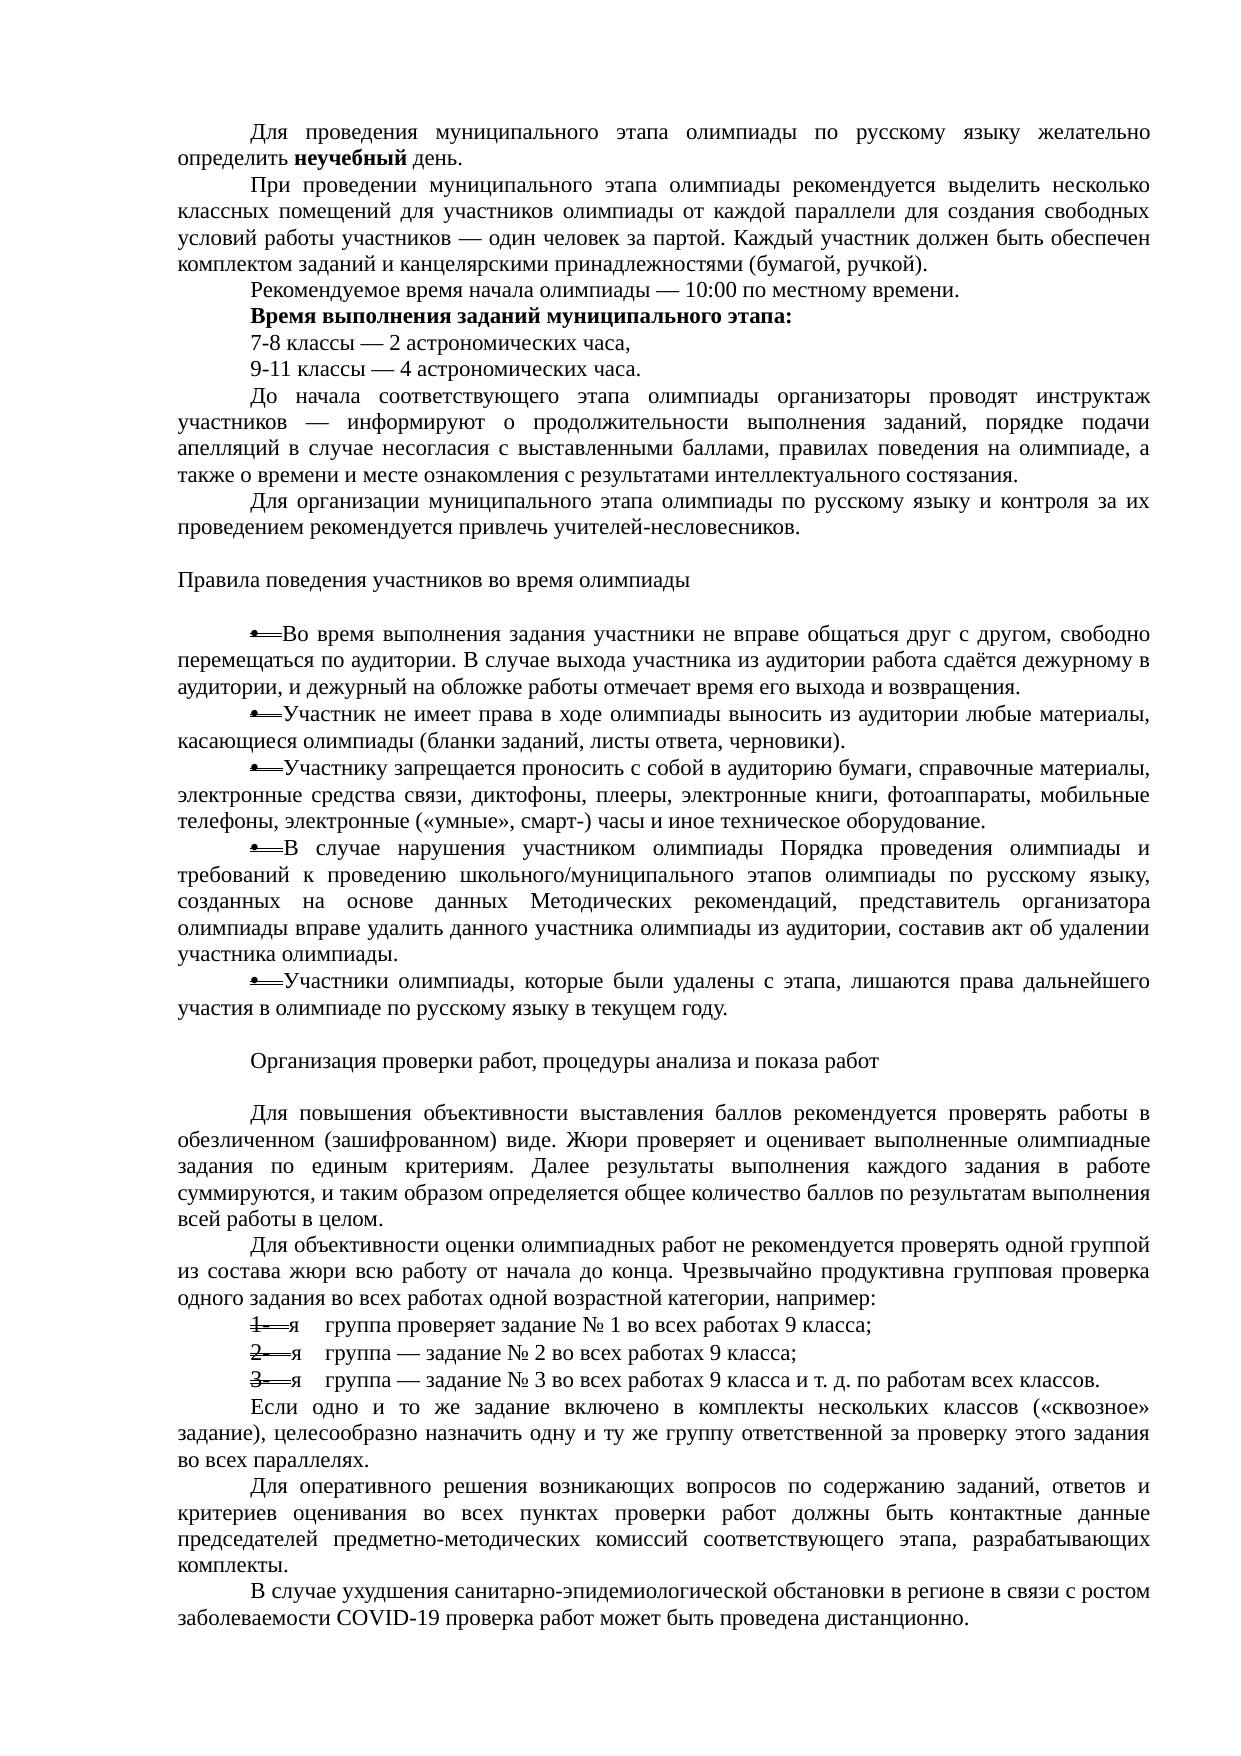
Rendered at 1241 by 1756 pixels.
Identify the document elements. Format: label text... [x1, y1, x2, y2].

text Если одно и то же задание включено в комплекты нескольких классов («сквозное» задание), целесообразно назначить одну и ту же группу ответственной за проверку этого задания во всех параллелях. [177, 1393, 1152, 1472]
text Для объективности оценки олимпиадных работ не рекомендуется проверять одной группой из состава жюри всю работу от начала до конца. Чрезвычайно продуктивна групповая проверка одного задания во всех работах одной возрастной категории, например: [177, 1231, 1152, 1310]
text 9-11 классы — 4 астрономических часа. [177, 355, 1152, 382]
text Правила поведения участников во время олимпиады [177, 566, 1152, 592]
list я группа — задание № 2 во всех работах 9 класса; [177, 1338, 1152, 1366]
text 7-8 классы — 2 астрономических часа, [177, 329, 1152, 355]
text Время выполнения заданий муниципального этапа: [177, 303, 1152, 329]
list Участнику запрещается проносить с собой в аудиторию бумаги, справочные материалы, электронные средства связи, диктофоны, плееры, электронные книги, фотоаппараты, мобильные телефоны, электронные («умные», смарт-) часы и иное техническое оборудование. [177, 753, 1152, 833]
text До начала соответствующего этапа олимпиады организаторы проводят инструктаж участников — информируют о продолжительности выполнения заданий, порядке подачи апелляций в случае несогласия с выставленными баллами, правилах поведения на олимпиаде, а также о времени и месте ознакомления с результатами интеллектуального состязания. [177, 382, 1152, 487]
list я группа — задание № 3 во всех работах 9 класса и т. д. по работам всех классов. [177, 1366, 1152, 1393]
text Организация проверки работ, процедуры анализа и показа работ [177, 1047, 1152, 1073]
text Рекомендуемое время начала олимпиады — 10:00 по местному времени. [177, 276, 1152, 303]
text Для проведения муниципального этапа олимпиады по русскому языку желательно определить неучебный день. [177, 118, 1152, 171]
text При проведении муниципального этапа олимпиады рекомендуется выделить несколько классных помещений для участников олимпиады от каждой параллели для создания свободных условий работы участников — один человек за партой. Каждый участник должен быть обеспечен комплектом заданий и канцелярскими принадлежностями (бумагой, ручкой). [177, 171, 1152, 276]
list Участник не имеет права в ходе олимпиады выносить из аудитории любые материалы, касающиеся олимпиады (бланки заданий, листы ответа, черновики). [177, 699, 1152, 753]
text Для повышения объективности выставления баллов рекомендуется проверять работы в обезличенном (зашифрованном) виде. Жюри проверяет и оценивает выполненные олимпиадные задания по единым критериям. Далее результаты выполнения каждого задания в работе суммируются, и таким образом определяется общее количество баллов по результатам выполнения всей работы в целом. [177, 1099, 1152, 1231]
list Во время выполнения задания участники не вправе общаться друг с другом, свободно перемещаться по аудитории. В случае выхода участника из аудитории работа сдаётся дежурному в аудитории, и дежурный на обложке работы отмечает время его выхода и возвращения. [177, 619, 1152, 699]
list Участники олимпиады, которые были удалены с этапа, лишаются права дальнейшего участия в олимпиаде по русскому языку в текущем году. [177, 966, 1152, 1020]
text Для организации муниципального этапа олимпиады по русскому языку и контроля за их проведением рекомендуется привлечь учителей-несловесников. [177, 487, 1152, 540]
text В случае ухудшения санитарно-эпидемиологической обстановки в регионе в связи с ростом заболеваемости COVID-19 проверка работ может быть проведена дистанционно. [177, 1578, 1152, 1630]
list В случае нарушения участником олимпиады Порядка проведения олимпиады и требований к проведению школьного/муниципального этапов олимпиады по русскому языку, созданных на основе данных Методических рекомендаций, представитель организатора олимпиады вправе удалить данного участника олимпиады из аудитории, составив акт об удалении участника олимпиады. [177, 833, 1152, 966]
list я группа проверяет задание № 1 во всех работах 9 класса; [177, 1310, 1152, 1338]
text Для оперативного решения возникающих вопросов по содержанию заданий, ответов и критериев оценивания во всех пунктах проверки работ должны быть контактные данные председателей предметно-методических комиссий соответствующего этапа, разрабатывающих комплекты. [177, 1472, 1152, 1578]
